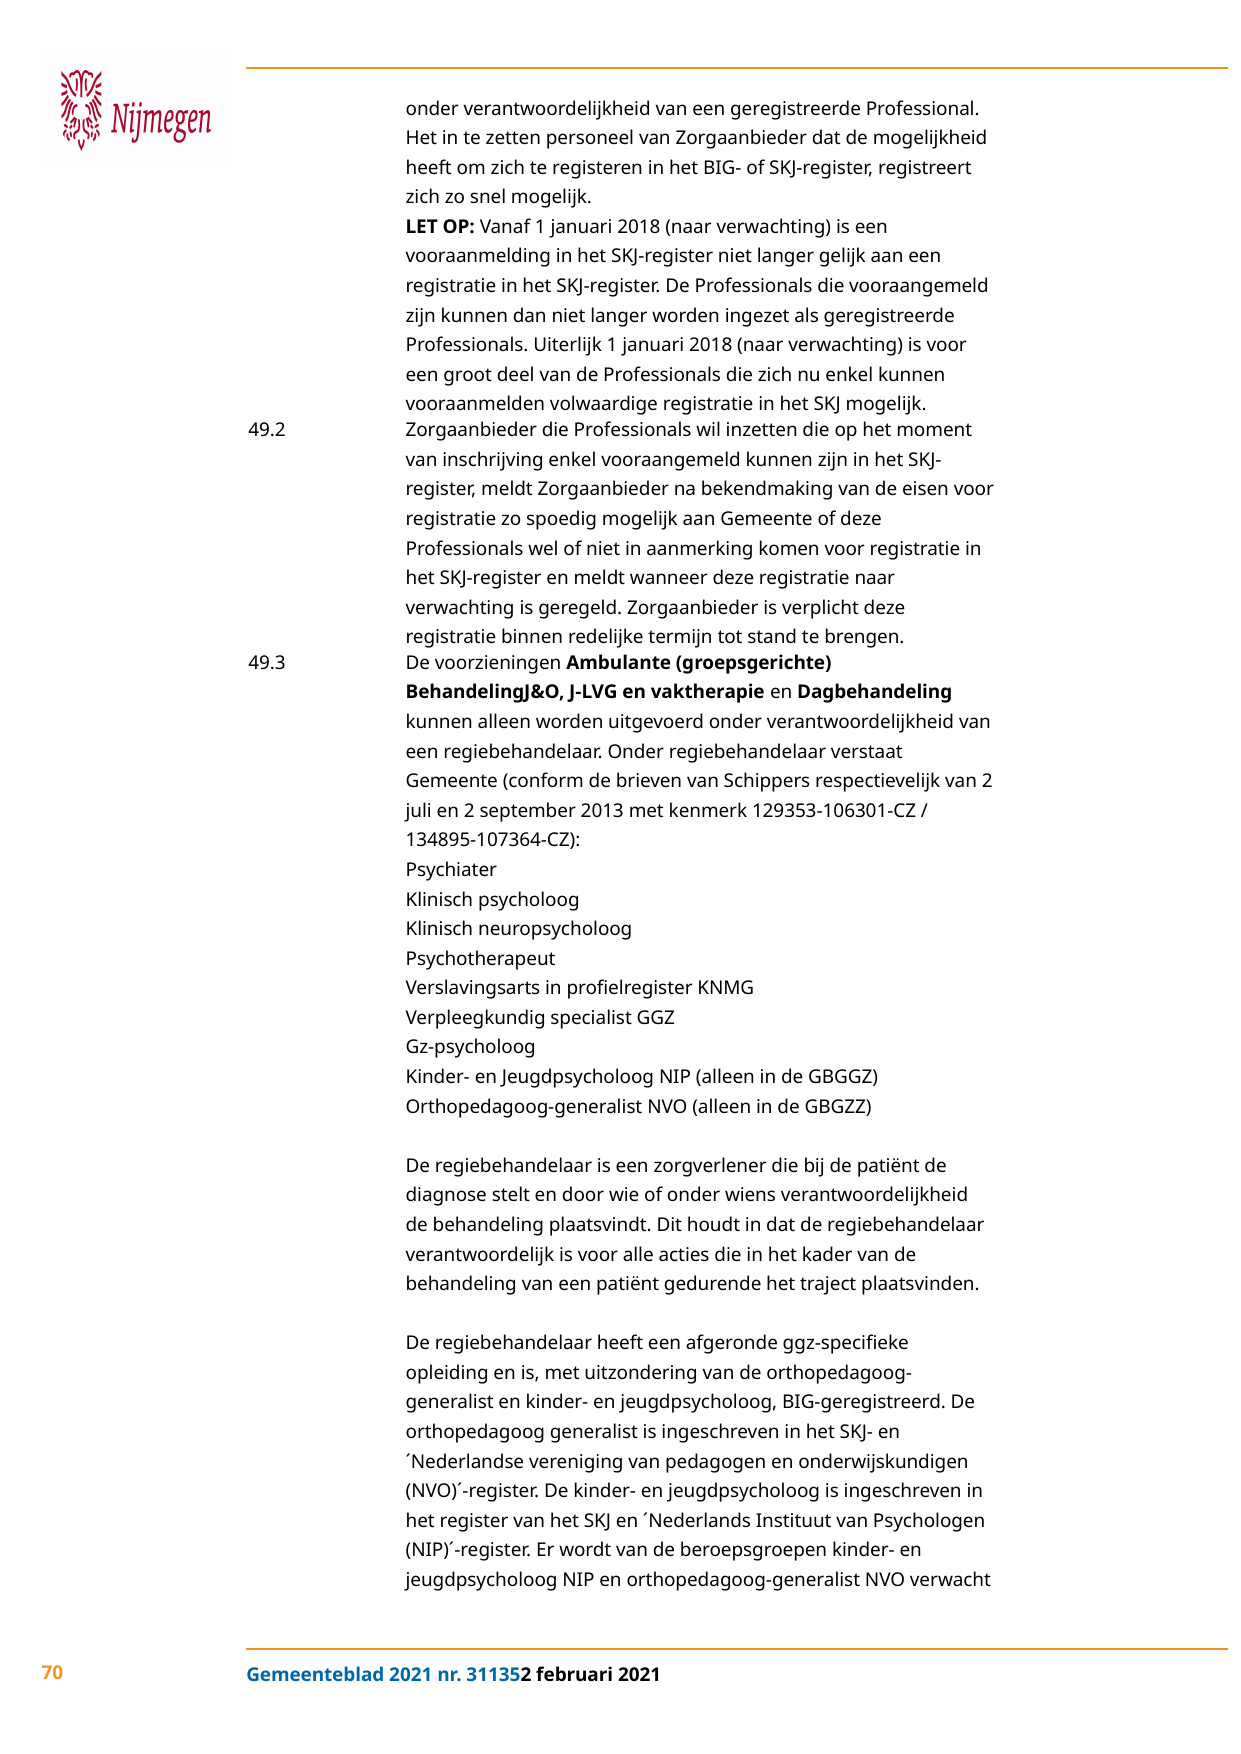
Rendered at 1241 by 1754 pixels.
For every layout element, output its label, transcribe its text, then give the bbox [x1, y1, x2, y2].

table_cell Zorgaanbieder die Professionals wil inzetten die op het moment van inschrijving enkel vooraangemeld kunnen zijn in het SKJ-register, meldt Zorgaanbieder na bekendmaking van de eisen voor registratie zo spoedig mogelijk aan Gemeente of deze Professionals wel of niet in aanmerking komen voor registratie in het SKJ-register en meldt wanneer deze registratie naar verwachting is geregeld. Zorgaanbieder is verplicht deze registratie binnen redelijke termijn tot stand te brengen. [405, 416, 994, 649]
table_cell De voorzieningen Ambulante (groepsgerichte) BehandelingJ&O, J-LVG en vaktherapie en Dagbehandeling kunnen alleen worden uitgevoerd onder verantwoordelijkheid van een regiebehandelaar. Onder regiebehandelaar verstaat Gemeente (conform de brieven van Schippers respectievelijk van 2 juli en 2 september 2013 met kenmerk 129353-106301-CZ / 134895-107364-CZ): Psychiater Klinisch psycholoog Klinisch neuropsycholoog Psychotherapeut Verslavingsarts in profielregister KNMG Verpleegkundig specialist GGZ Gz-psycholoog Kinder- en Jeugdpsycholoog NIP (alleen in de GBGGZ) Orthopedagoog-generalist NVO (alleen in de GBGZZ) De regiebehandelaar is een zorgverlener die bij de patiënt de diagnose stelt en door wie of onder wiens verantwoordelijkheid de behandeling plaatsvindt. Dit houdt in dat de regiebehandelaar verantwoordelijk is voor alle acties die in het kader van de behandeling van een patiënt gedurende het traject plaatsvinden. De regiebehandelaar heeft een afgeronde ggz-specifieke opleiding en is, met uitzondering van de orthopedagoog-generalist en kinder- en jeugdpsycholoog, BIG-geregistreerd. De orthopedagoog generalist is ingeschreven in het SKJ- en ´Nederlandse vereniging van pedagogen en onderwijskundigen (NVO)´-register. De kinder- en jeugdpsycholoog is ingeschreven in het register van het SKJ en ´Nederlands Instituut van Psychologen (NIP)´-register. Er wordt van de beroepsgroepen kinder- en jeugdpsycholoog NIP en orthopedagoog-generalist NVO verwacht [405, 649, 994, 1592]
table_cell [248, 95, 405, 416]
table_cell onder verantwoordelijkheid van een geregistreerde Professional. Het in te zetten personeel van Zorgaanbieder dat de mogelijkheid heeft om zich te registeren in het BIG- of SKJ-register, registreert zich zo snel mogelijk. LET OP: Vanaf 1 januari 2018 (naar verwachting) is een vooraanmelding in het SKJ-register niet langer gelijk aan een registratie in het SKJ-register. De Professionals die vooraangemeld zijn kunnen dan niet langer worden ingezet als geregistreerde Professionals. Uiterlijk 1 januari 2018 (naar verwachting) is voor een groot deel van de Professionals die zich nu enkel kunnen vooraanmelden volwaardige registratie in het SKJ mogelijk. [405, 95, 994, 416]
table_cell 49.3 [248, 649, 405, 1592]
table_cell 49.2 [248, 416, 405, 649]
picture [41, 47, 231, 172]
